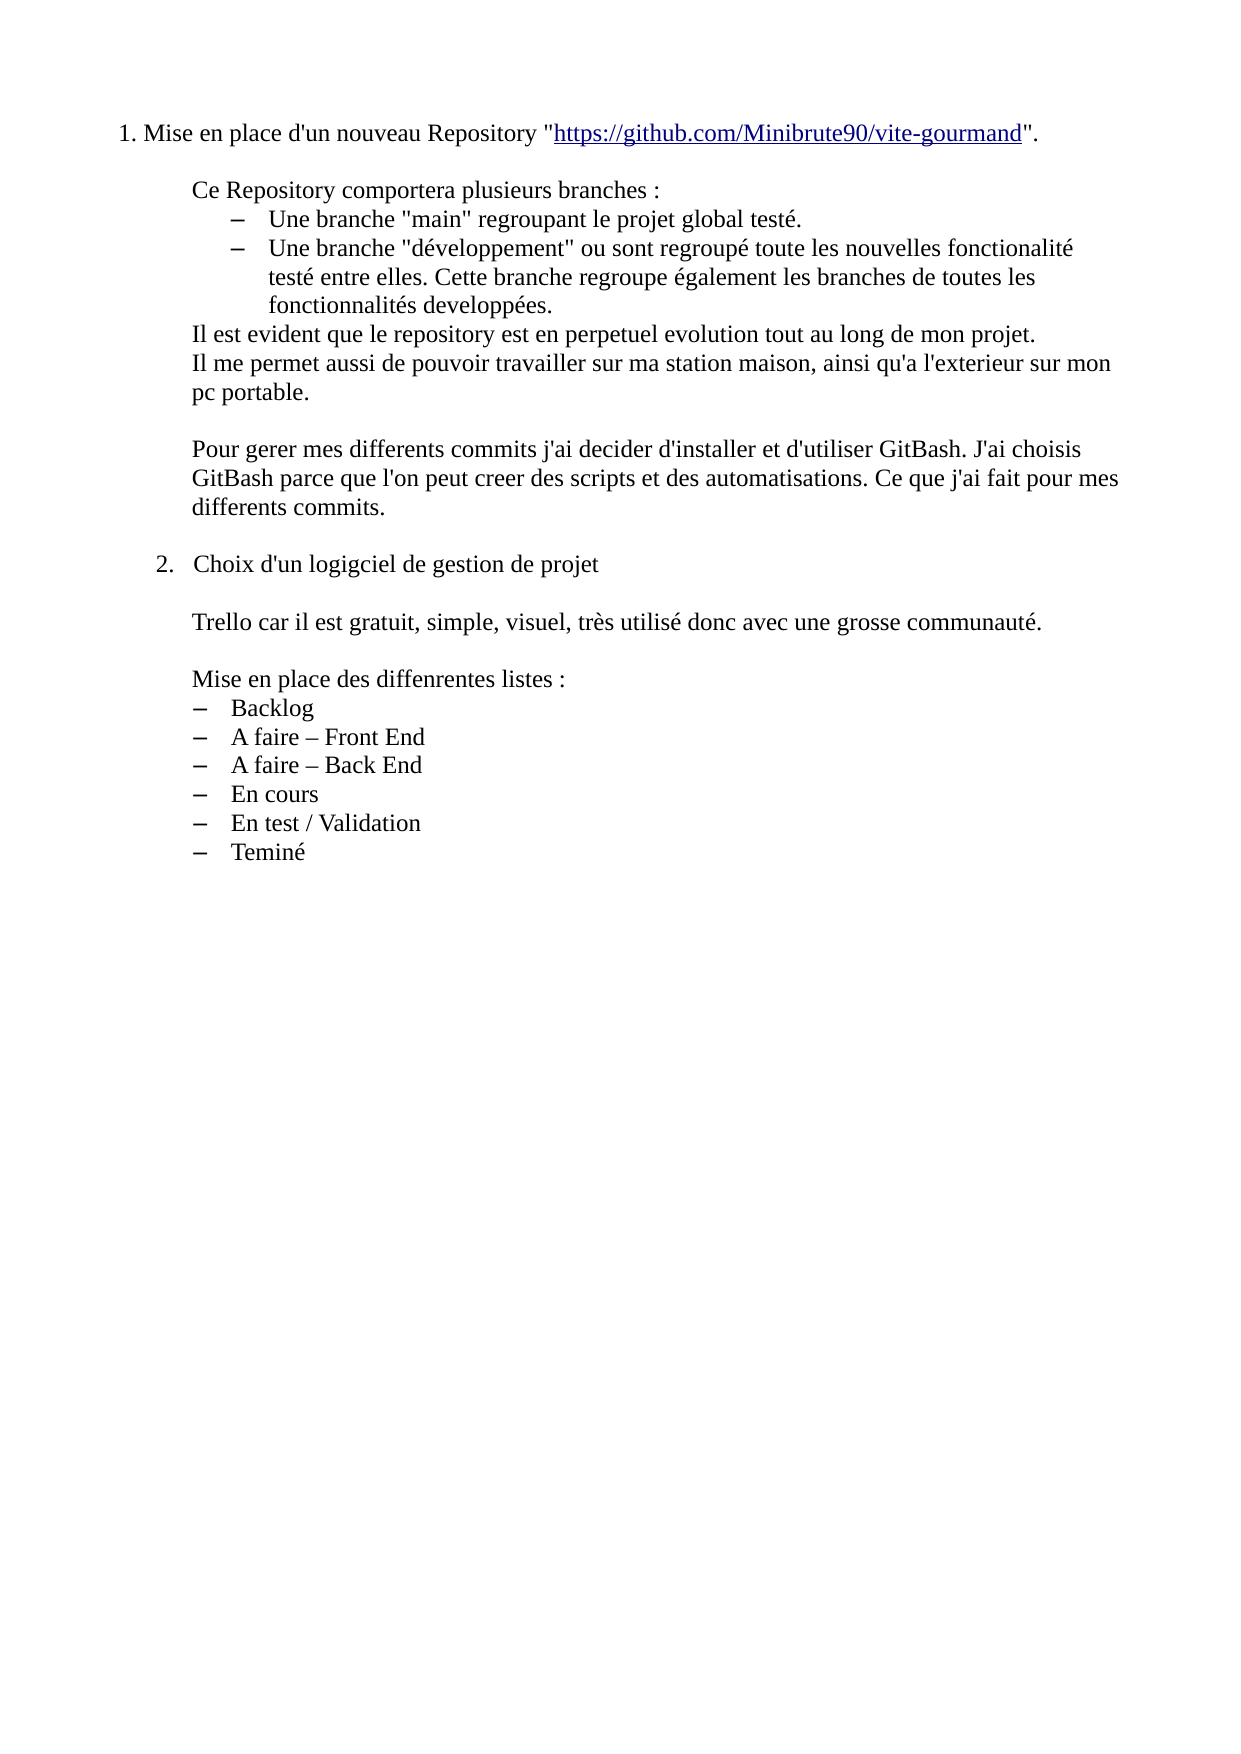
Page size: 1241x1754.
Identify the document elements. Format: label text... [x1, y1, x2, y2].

list Choix d'un logigciel de gestion de projet [156, 549, 1122, 578]
list A faire – Front End [193, 722, 1122, 751]
text 1. Mise en place d'un nouveau Repository "https://github.com/Minibrute90/vite-gourmand". [118, 118, 1122, 147]
text Mise en place des diffenrentes listes : [118, 664, 1122, 693]
text Il est evident que le repository est en perpetuel evolution tout au long de mon projet. [118, 319, 1122, 348]
list Une branche "développement" ou sont regroupé toute les nouvelles fonctionalité testé entre elles. Cette branche regroupe également les branches de toutes les fonctionnalités developpées. [231, 233, 1122, 319]
text Ce Repository comportera plusieurs branches : [118, 176, 1122, 204]
list Backlog [193, 693, 1122, 722]
list Teminé [193, 837, 1122, 866]
list En test / Validation [193, 808, 1122, 837]
list Une branche "main" regroupant le projet global testé. [231, 204, 1122, 233]
text Trello car il est gratuit, simple, visuel, très utilisé donc avec une grosse communauté. [118, 607, 1122, 636]
list A faire – Back End [193, 751, 1122, 779]
list En cours [193, 779, 1122, 808]
text Il me permet aussi de pouvoir travailler sur ma station maison, ainsi qu'a l'exterieur sur mon pc portable. [118, 348, 1122, 406]
text Pour gerer mes differents commits j'ai decider d'installer et d'utiliser GitBash. J'ai choisis GitBash parce que l'on peut creer des scripts et des automatisations. Ce que j'ai fait pour mes differents commits. [118, 434, 1122, 521]
